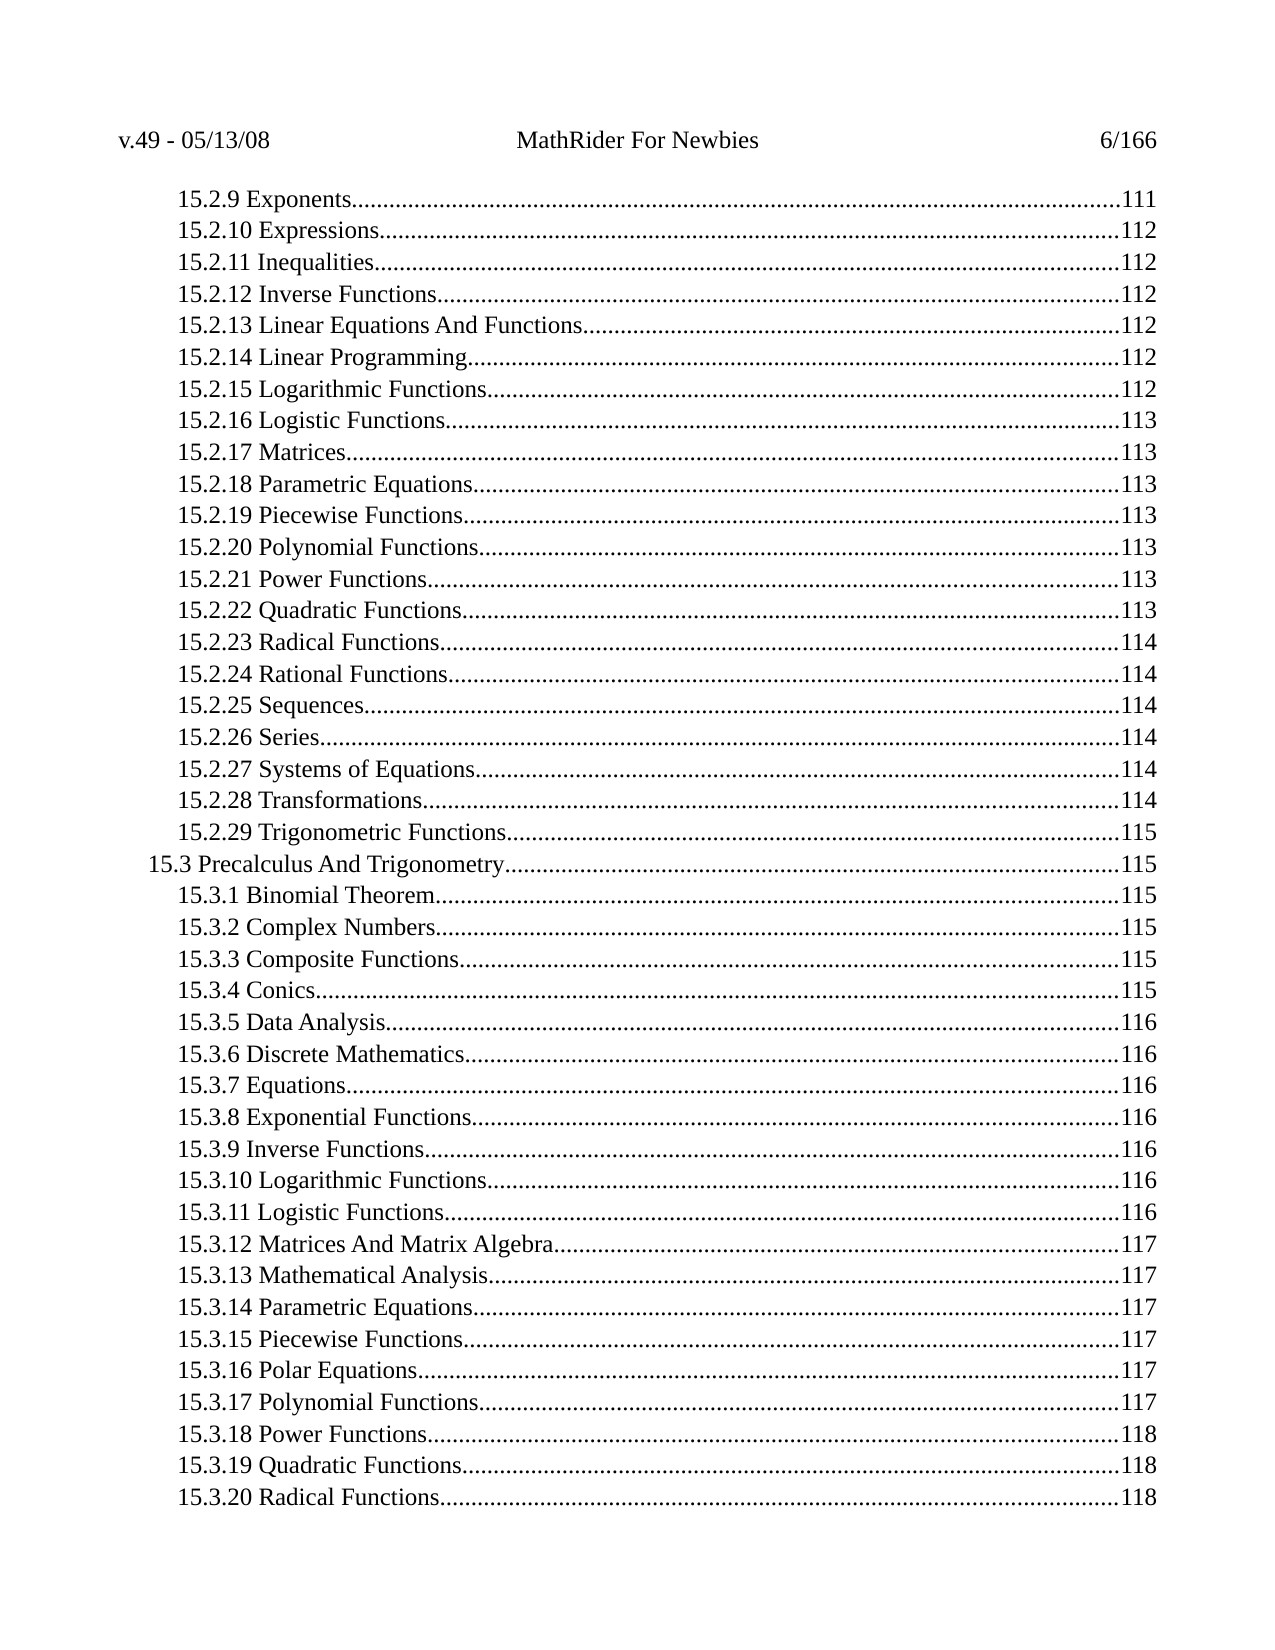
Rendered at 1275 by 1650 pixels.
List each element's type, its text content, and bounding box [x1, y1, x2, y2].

text 15.3.3 Composite Functions 115 [177, 944, 1157, 973]
text 15.2.29 Trigonometric Functions 115 [177, 817, 1157, 846]
text 15.3.14 Parametric Equations 117 [177, 1292, 1157, 1321]
text 15.2.10 Expressions 112 [177, 216, 1157, 244]
text 15.2.25 Sequences 114 [177, 691, 1157, 719]
text 15.2.16 Logistic Functions 113 [177, 406, 1157, 434]
text 15.2.22 Quadratic Functions 113 [177, 596, 1157, 624]
text 15.2.19 Piecewise Functions 113 [177, 501, 1157, 529]
text 15.2.23 Radical Functions 114 [177, 627, 1157, 656]
text 15.3.2 Complex Numbers 115 [177, 912, 1157, 941]
text 15.3.12 Matrices And Matrix Algebra 117 [177, 1229, 1157, 1258]
text 15.2.18 Parametric Equations 113 [177, 469, 1157, 498]
text 15.3.5 Data Analysis 116 [177, 1007, 1157, 1036]
text 15.2.11 Inequalities 112 [177, 247, 1157, 276]
text 15.2.21 Power Functions 113 [177, 564, 1157, 593]
text 15.3.13 Mathematical Analysis 117 [177, 1261, 1157, 1289]
text 15.2.28 Transformations 114 [177, 786, 1157, 814]
text 15.2.17 Matrices 113 [177, 437, 1157, 466]
text 15.3.8 Exponential Functions 116 [177, 1102, 1157, 1131]
text 15.2.27 Systems of Equations 114 [177, 754, 1157, 783]
text 15.3.16 Polar Equations 117 [177, 1356, 1157, 1384]
text 15.2.20 Polynomial Functions 113 [177, 532, 1157, 561]
text 15.2.24 Rational Functions 114 [177, 659, 1157, 688]
text 15.3.9 Inverse Functions 116 [177, 1134, 1157, 1163]
text 15.2.9 Exponents 111 [177, 184, 1157, 213]
text 15.3.20 Radical Functions 118 [177, 1482, 1157, 1511]
text 15.3.15 Piecewise Functions 117 [177, 1324, 1157, 1353]
text 15.3.11 Logistic Functions 116 [177, 1197, 1157, 1226]
text 15.3.19 Quadratic Functions 118 [177, 1451, 1157, 1479]
text 15.3.10 Logarithmic Functions 116 [177, 1166, 1157, 1194]
text 15.3.4 Conics 115 [177, 976, 1157, 1004]
text 15.3.18 Power Functions 118 [177, 1419, 1157, 1448]
text 15.2.12 Inverse Functions 112 [177, 279, 1157, 308]
text 15.3.6 Discrete Mathematics 116 [177, 1039, 1157, 1068]
text 15.3.7 Equations 116 [177, 1071, 1157, 1099]
text 15.3 Precalculus And Trigonometry 115 [148, 849, 1157, 878]
text 15.2.26 Series 114 [177, 722, 1157, 751]
text 15.2.14 Linear Programming 112 [177, 342, 1157, 371]
text 15.2.15 Logarithmic Functions 112 [177, 374, 1157, 403]
text 15.2.13 Linear Equations And Functions 112 [177, 311, 1157, 339]
text 15.3.17 Polynomial Functions 117 [177, 1387, 1157, 1416]
text 15.3.1 Binomial Theorem 115 [177, 881, 1157, 909]
